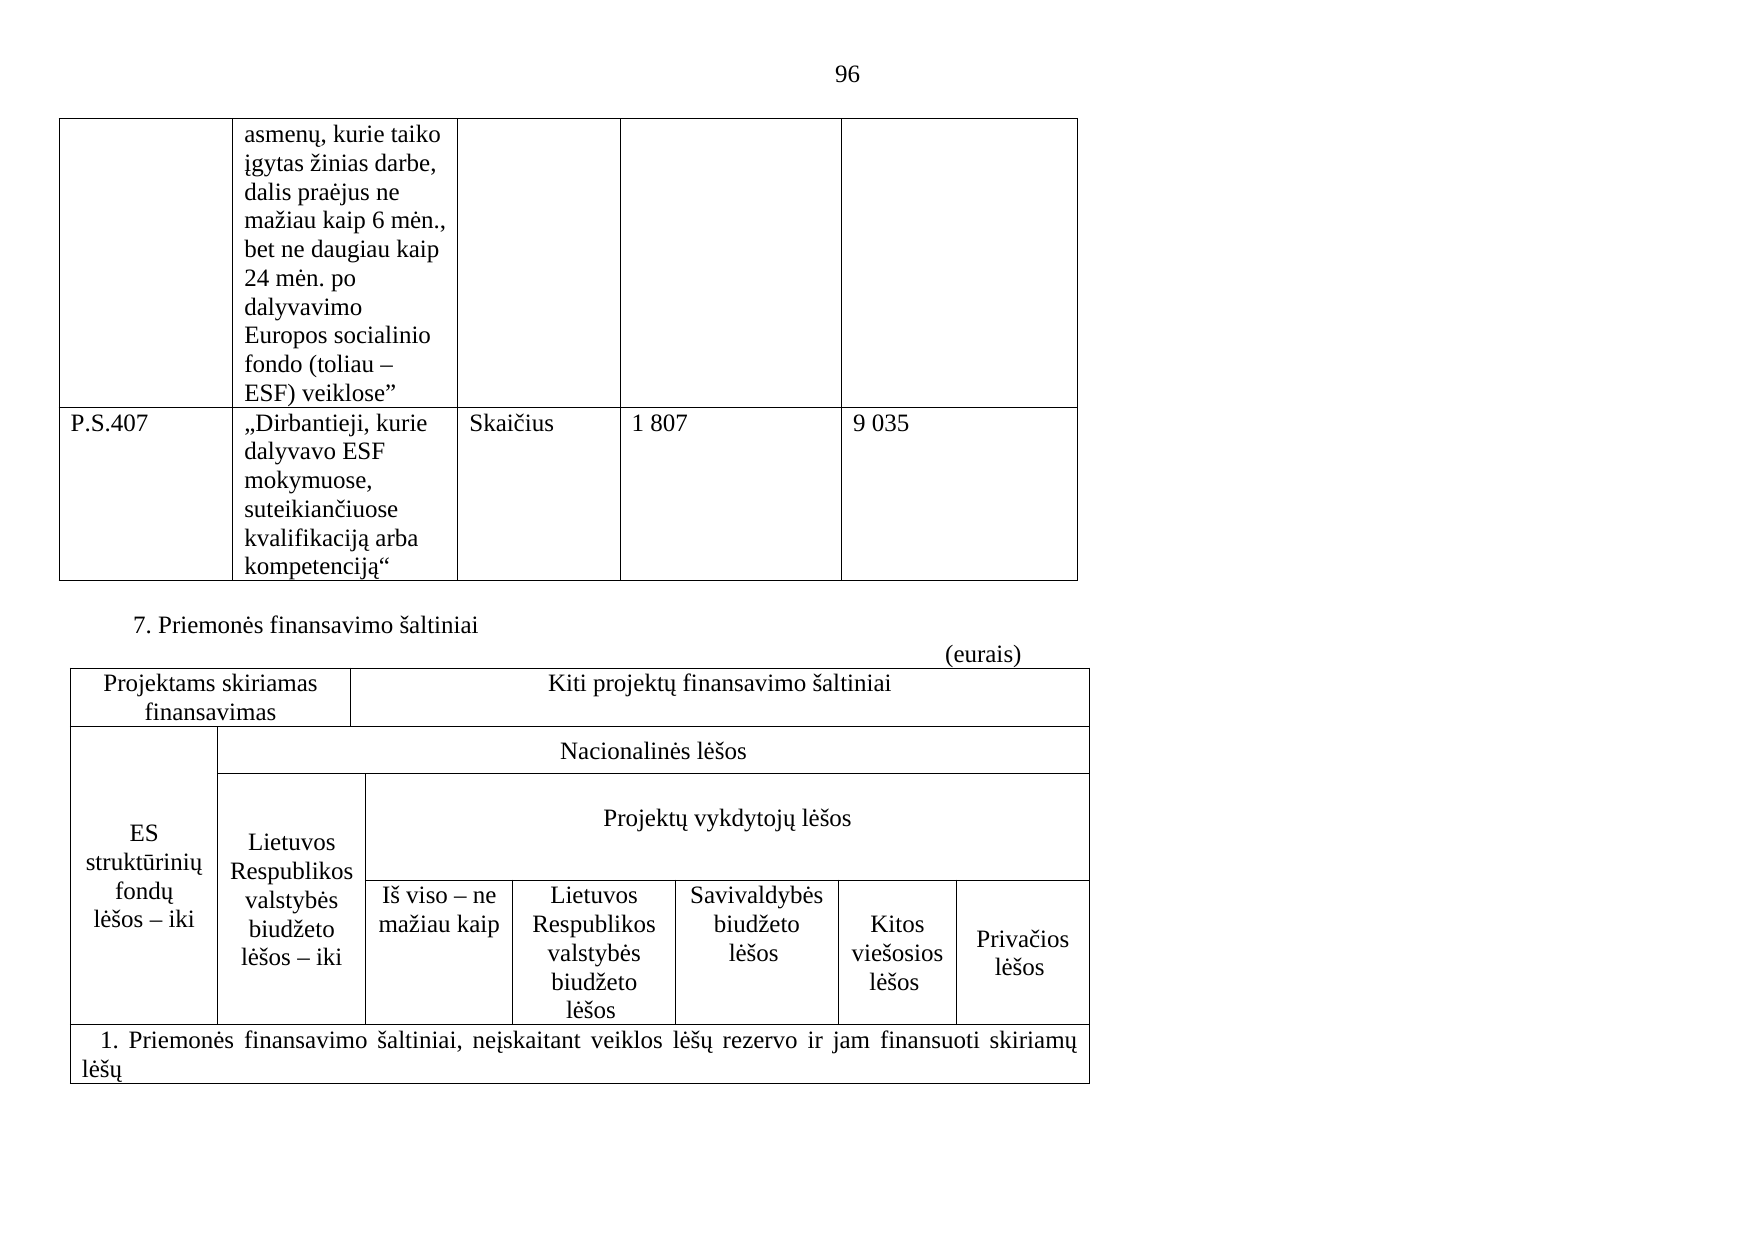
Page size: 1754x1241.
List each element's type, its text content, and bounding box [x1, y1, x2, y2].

text 7. Priemonės finansavimo šaltiniai [59, 610, 1636, 639]
table_cell Privačios lėšos [957, 881, 1089, 1024]
table_cell Nacionalinės lėšos [218, 727, 1089, 773]
table_cell Lietuvos Respublikos valstybės biudžeto lėšos [513, 881, 675, 1024]
table_cell P.S.407 [60, 408, 232, 580]
table_cell [60, 119, 232, 407]
table_cell 1 807 [621, 408, 841, 580]
table_cell 9 035 [842, 408, 1077, 580]
table_cell [621, 119, 841, 407]
table_cell 1. Priemonės finansavimo šaltiniai, neįskaitant veiklos lėšų rezervo ir jam finansuoti skiriamų lėšų [71, 1025, 1089, 1083]
table_cell Lietuvos Respublikos valstybės biudžeto lėšos – iki [218, 774, 365, 1024]
table_cell asmenų, kurie taiko įgytas žinias darbe, dalis praėjus ne mažiau kaip 6 mėn., bet ne daugiau kaip 24 mėn. po dalyvavimo Europos socialinio fondo (toliau – ESF) veiklose” [233, 119, 457, 407]
text (eurais) [59, 639, 1636, 667]
table_cell [842, 119, 1077, 407]
table_cell [458, 119, 620, 407]
table_cell ES struktūrinių fondų lėšos – iki [71, 727, 217, 1024]
table_cell Projektų vykdytojų lėšos [366, 774, 1089, 879]
table_cell Savivaldybės biudžeto lėšos [676, 881, 838, 1024]
table_cell Skaičius [458, 408, 620, 580]
table_cell Kitos viešosios lėšos [839, 881, 956, 1024]
table_header Kiti projektų finansavimo šaltiniai [351, 669, 1089, 726]
table_header Projektams skiriamas finansavimas [71, 669, 350, 726]
table_cell „Dirbantieji, kurie dalyvavo ESF mokymuose, suteikiančiuose kvalifikaciją arba kompetenciją“ [233, 408, 457, 580]
table_cell Iš viso – ne mažiau kaip [366, 881, 512, 1024]
